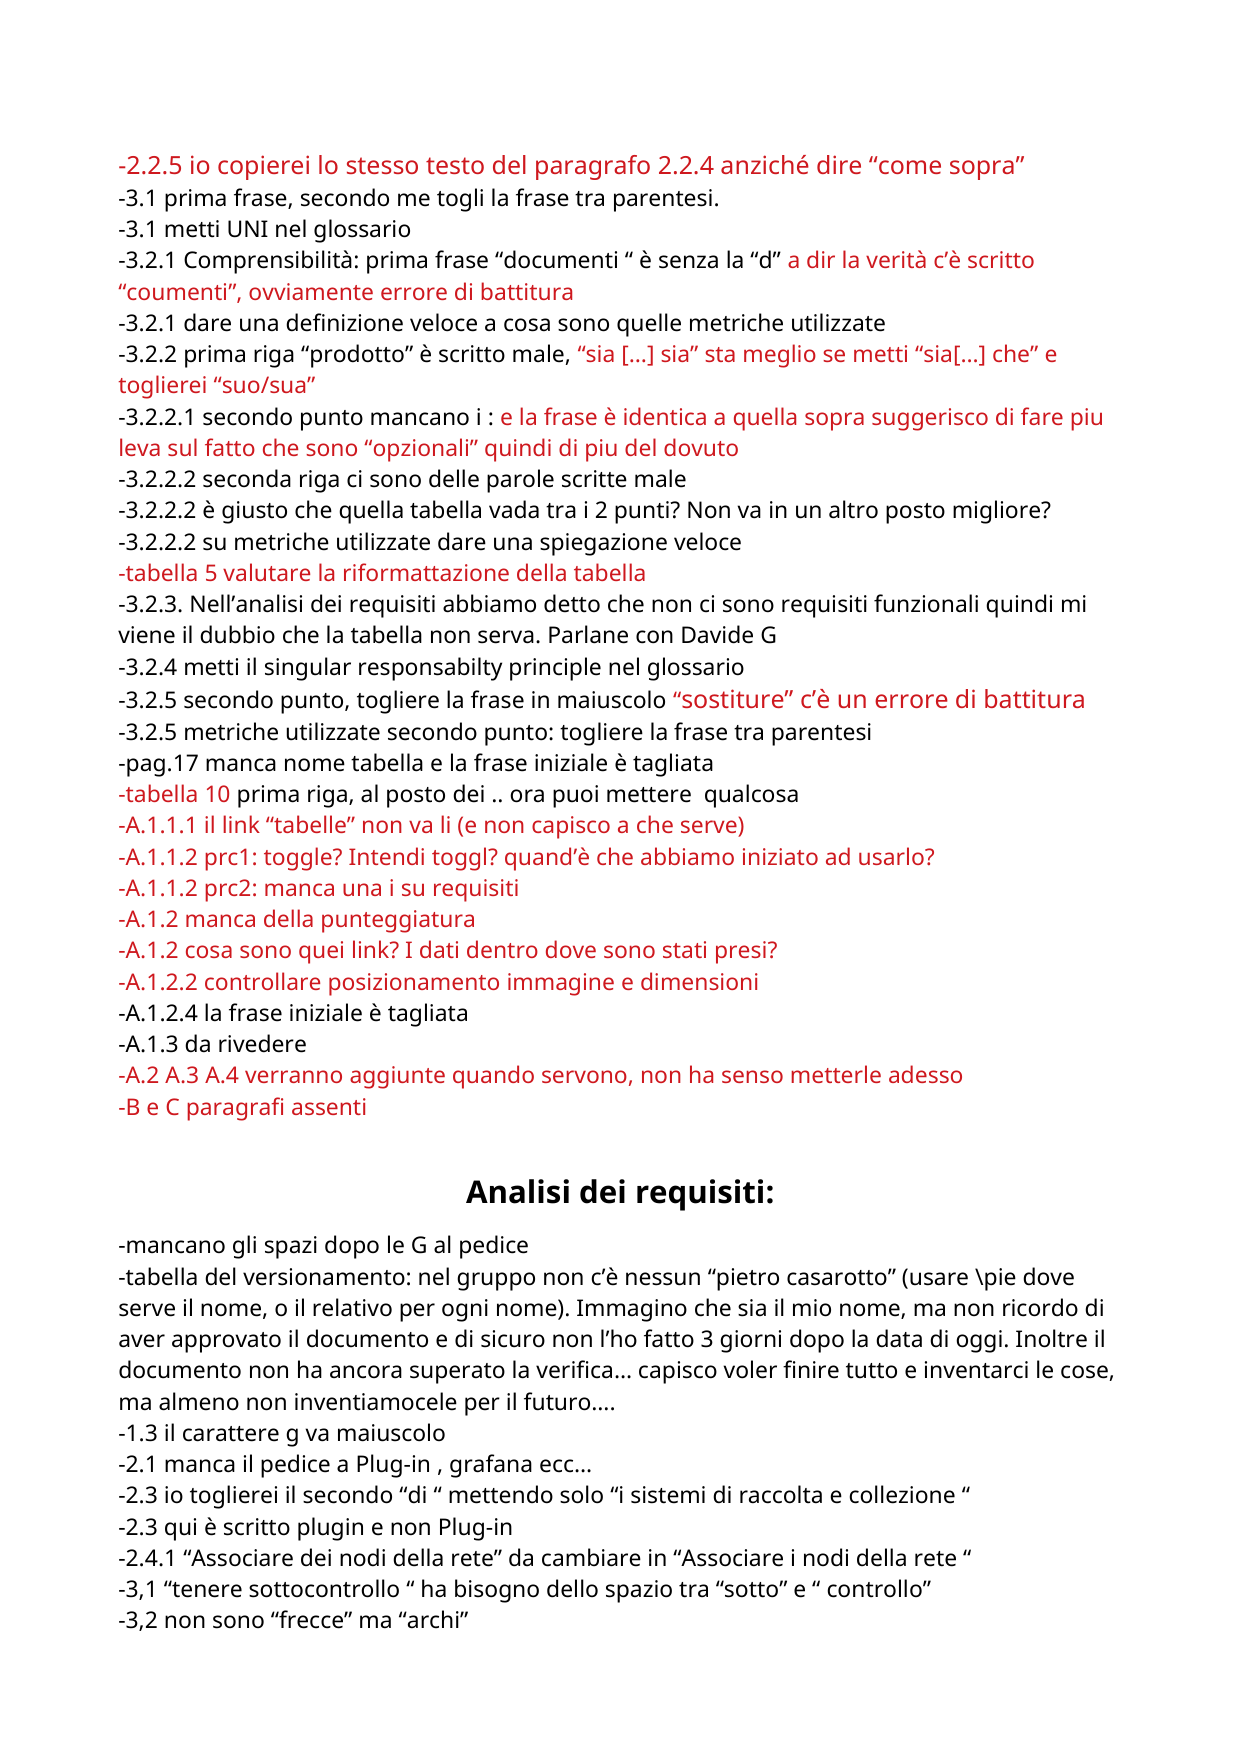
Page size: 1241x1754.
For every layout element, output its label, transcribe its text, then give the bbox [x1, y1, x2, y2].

text -1.3 il carattere g va maiuscolo [118, 1417, 1122, 1448]
text -mancano gli spazi dopo le G al pedice [118, 1229, 1122, 1260]
text -A.1.2.2 controllare posizionamento immagine e dimensioni -A.1.2.4 la frase iniziale è tagliata -A.1.3 da rivedere [118, 966, 1122, 1059]
text -2.3 qui è scritto plugin e non Plug-in [118, 1510, 1122, 1542]
text -2.4.1 “Associare dei nodi della rete” da cambiare in “Associare i nodi della rete “ [118, 1542, 1122, 1573]
text -A.1.1.2 prc1: toggle? Intendi toggl? quand’è che abbiamo iniziato ad usarlo? [118, 841, 1122, 872]
text -2.1 manca il pedice a Plug-in , grafana ecc… [118, 1448, 1122, 1479]
text -B e C paragrafi assenti [118, 1091, 1122, 1122]
text -A.1.2 manca della punteggiatura [118, 903, 1122, 934]
text -A.1.1.2 prc2: manca una i su requisiti [118, 872, 1122, 903]
text -A.2 A.3 A.4 verranno aggiunte quando servono, non ha senso metterle adesso [118, 1059, 1122, 1091]
text Analisi dei requisiti: [118, 1170, 1122, 1212]
text -tabella del versionamento: nel gruppo non c’è nessun “pietro casarotto” (usare \pie dove serve il nome, o il relativo per ogni nome). Immagino che sia il mio nome, ma non ricordo di aver approvato il documento e di sicuro non l’ho fatto 3 giorni dopo la data di oggi. Inoltre il documento non ha ancora superato la verifica… capisco voler finire tutto e inventarci le cose, ma almeno non inventiamocele per il futuro…. [118, 1260, 1122, 1417]
text -A.1.1.1 il link “tabelle” non va li (e non capisco a che serve) [118, 809, 1122, 841]
text -2.3 io toglierei il secondo “di “ mettendo solo “i sistemi di raccolta e collezione “ [118, 1479, 1122, 1510]
text -3,2 non sono “frecce” ma “archi” [118, 1604, 1122, 1635]
text -tabella 5 valutare la riformattazione della tabella -3.2.3. Nell’analisi dei requisiti abbiamo detto che non ci sono requisiti funzionali quindi mi viene il dubbio che la tabella non serva. Parlane con Davide G -3.2.4 metti il singular responsabilty principle nel glossario -3.2.5 secondo punto, togliere la frase in maiuscolo “sostiture” c’è un errore di battitura -3.2.5 metriche utilizzate secondo punto: togliere la frase tra parentesi -pag.17 manca nome tabella e la frase iniziale è tagliata -tabella 10 prima riga, al posto dei .. ora puoi mettere qualcosa [118, 557, 1122, 809]
text -A.1.2 cosa sono quei link? I dati dentro dove sono stati presi? [118, 934, 1122, 966]
text -3,1 “tenere sottocontrollo “ ha bisogno dello spazio tra “sotto” e “ controllo” [118, 1573, 1122, 1604]
text -2.2.5 io copierei lo stesso testo del paragrafo 2.2.4 anziché dire “come sopra” -3.1 prima frase, secondo me togli la frase tra parentesi. -3.1 metti UNI nel glossario -3.2.1 Comprensibilità: prima frase “documenti “ è senza la “d” a dir la verità c’è scritto “coumenti”, ovviamente errore di battitura -3.2.1 dare una definizione veloce a cosa sono quelle metriche utilizzate -3.2.2 prima riga “prodotto” è scritto male, “sia […] sia” sta meglio se metti “sia[…] che” e toglierei “suo/sua” -3.2.2.1 secondo punto mancano i : e la frase è identica a quella sopra suggerisco di fare piu leva sul fatto che sono “opzionali” quindi di piu del dovuto -3.2.2.2 seconda riga ci sono delle parole scritte male -3.2.2.2 è giusto che quella tabella vada tra i 2 punti? Non va in un altro posto migliore? -3.2.2.2 su metriche utilizzate dare una spiegazione veloce [118, 148, 1122, 557]
